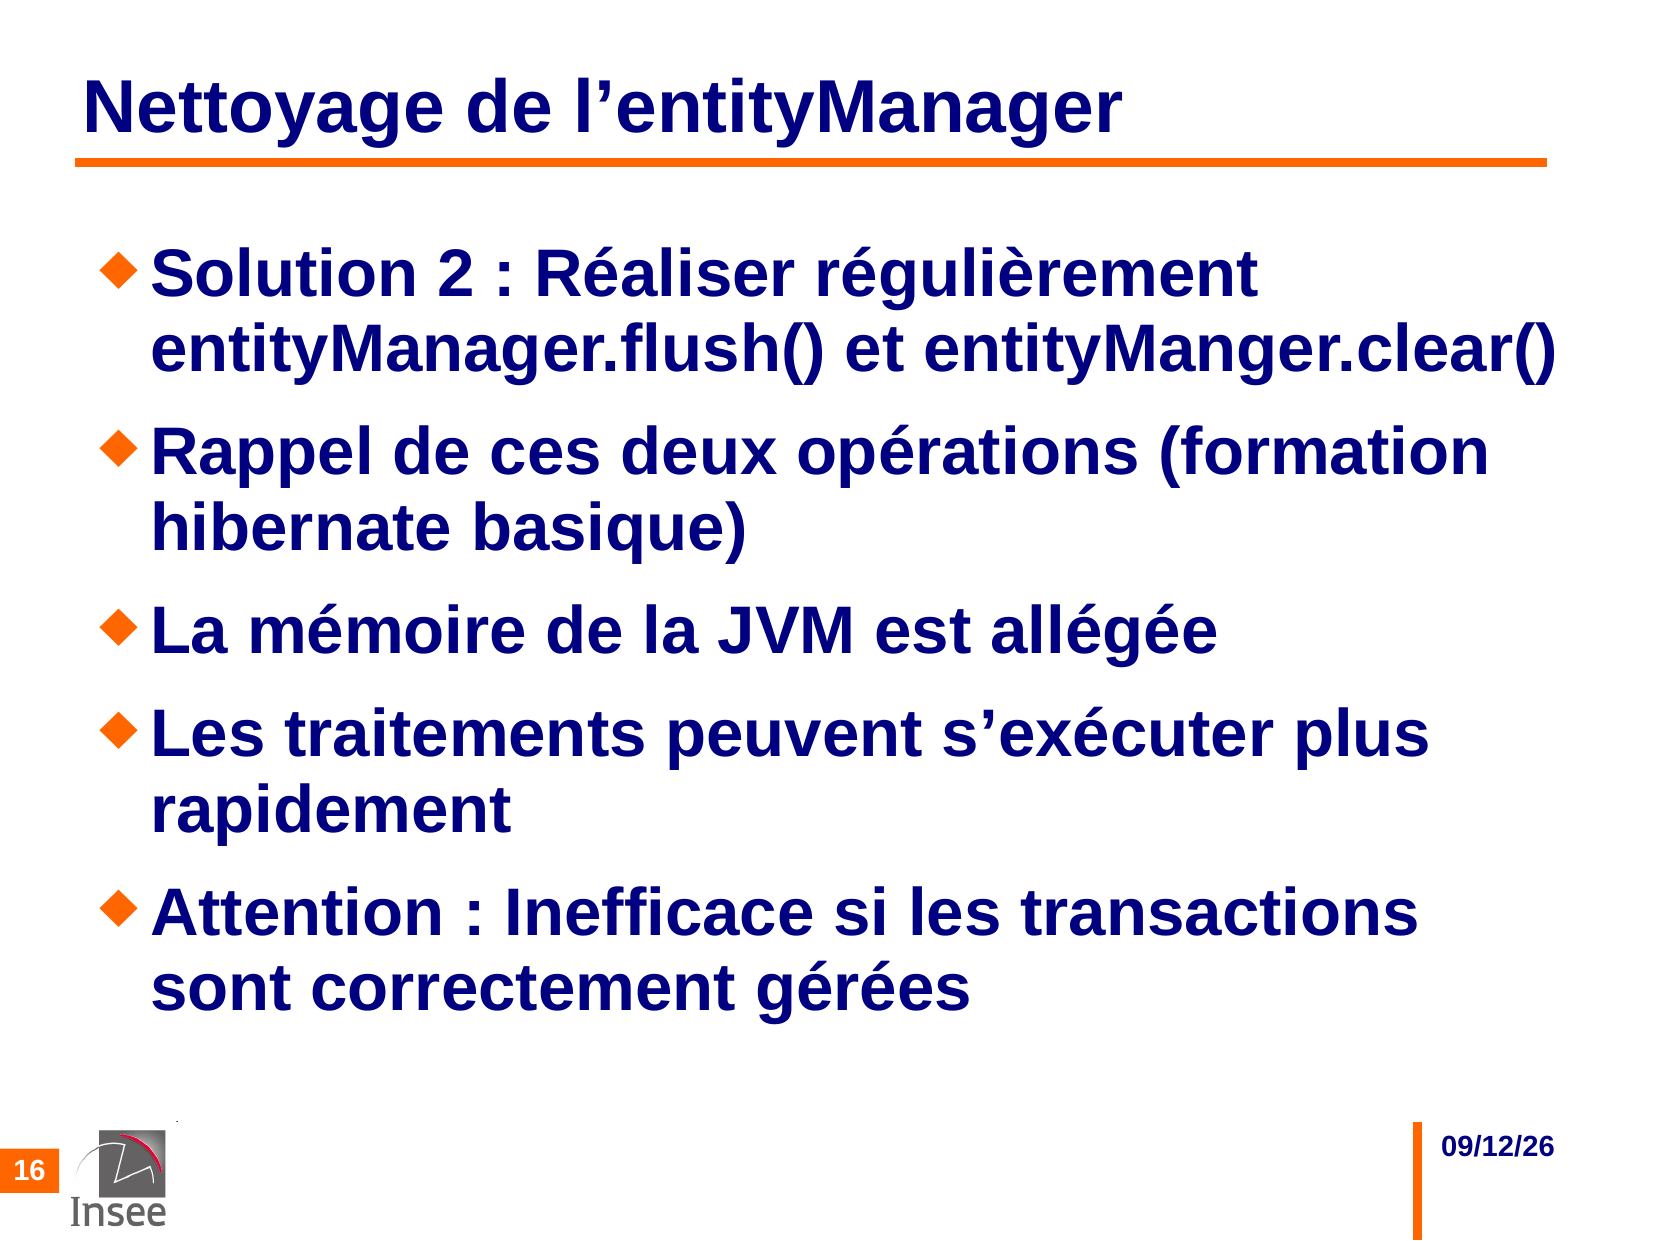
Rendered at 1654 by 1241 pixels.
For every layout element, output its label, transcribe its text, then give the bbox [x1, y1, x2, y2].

title Nettoyage de l’entityManager [82, 49, 1619, 163]
picture [62, 1121, 178, 1241]
list Solution 2 : Réaliser régulièrement entityManager.flush() et entityManger.clear() Rappel de ces deux opérations (formation hibernate basique) La mémoire de la JVM est allégée Les traitements peuvent s’exécuter plus rapidement Attention : Inefficace si les transactions sont correctement gérées [82, 136, 1571, 1087]
